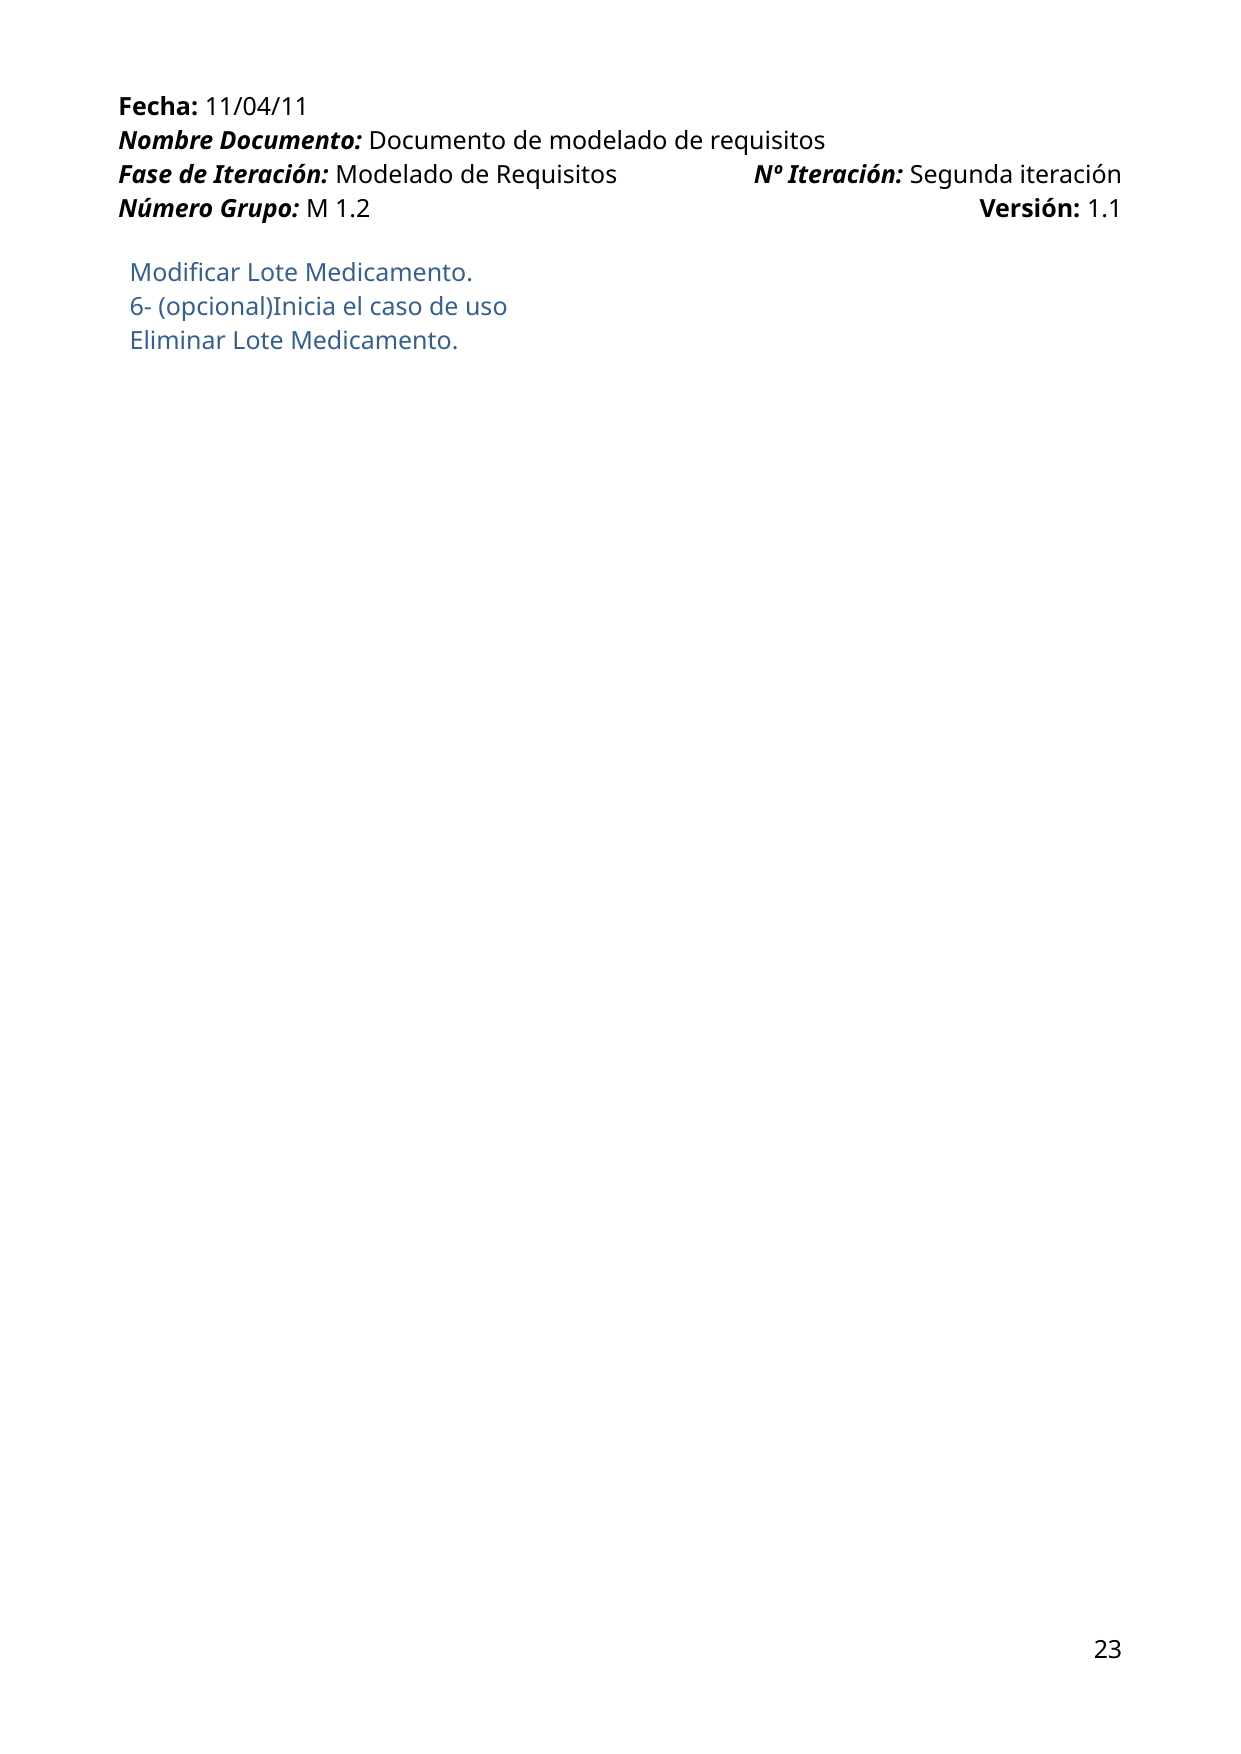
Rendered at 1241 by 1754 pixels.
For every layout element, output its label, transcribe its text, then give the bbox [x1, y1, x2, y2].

table_cell [563, 288, 1005, 356]
table_cell Modificar Lote Medicamento. [118, 254, 562, 288]
table_cell 6- (opcional)Inicia el caso de uso Eliminar Lote Medicamento. [118, 288, 562, 356]
table_cell [563, 254, 1005, 288]
